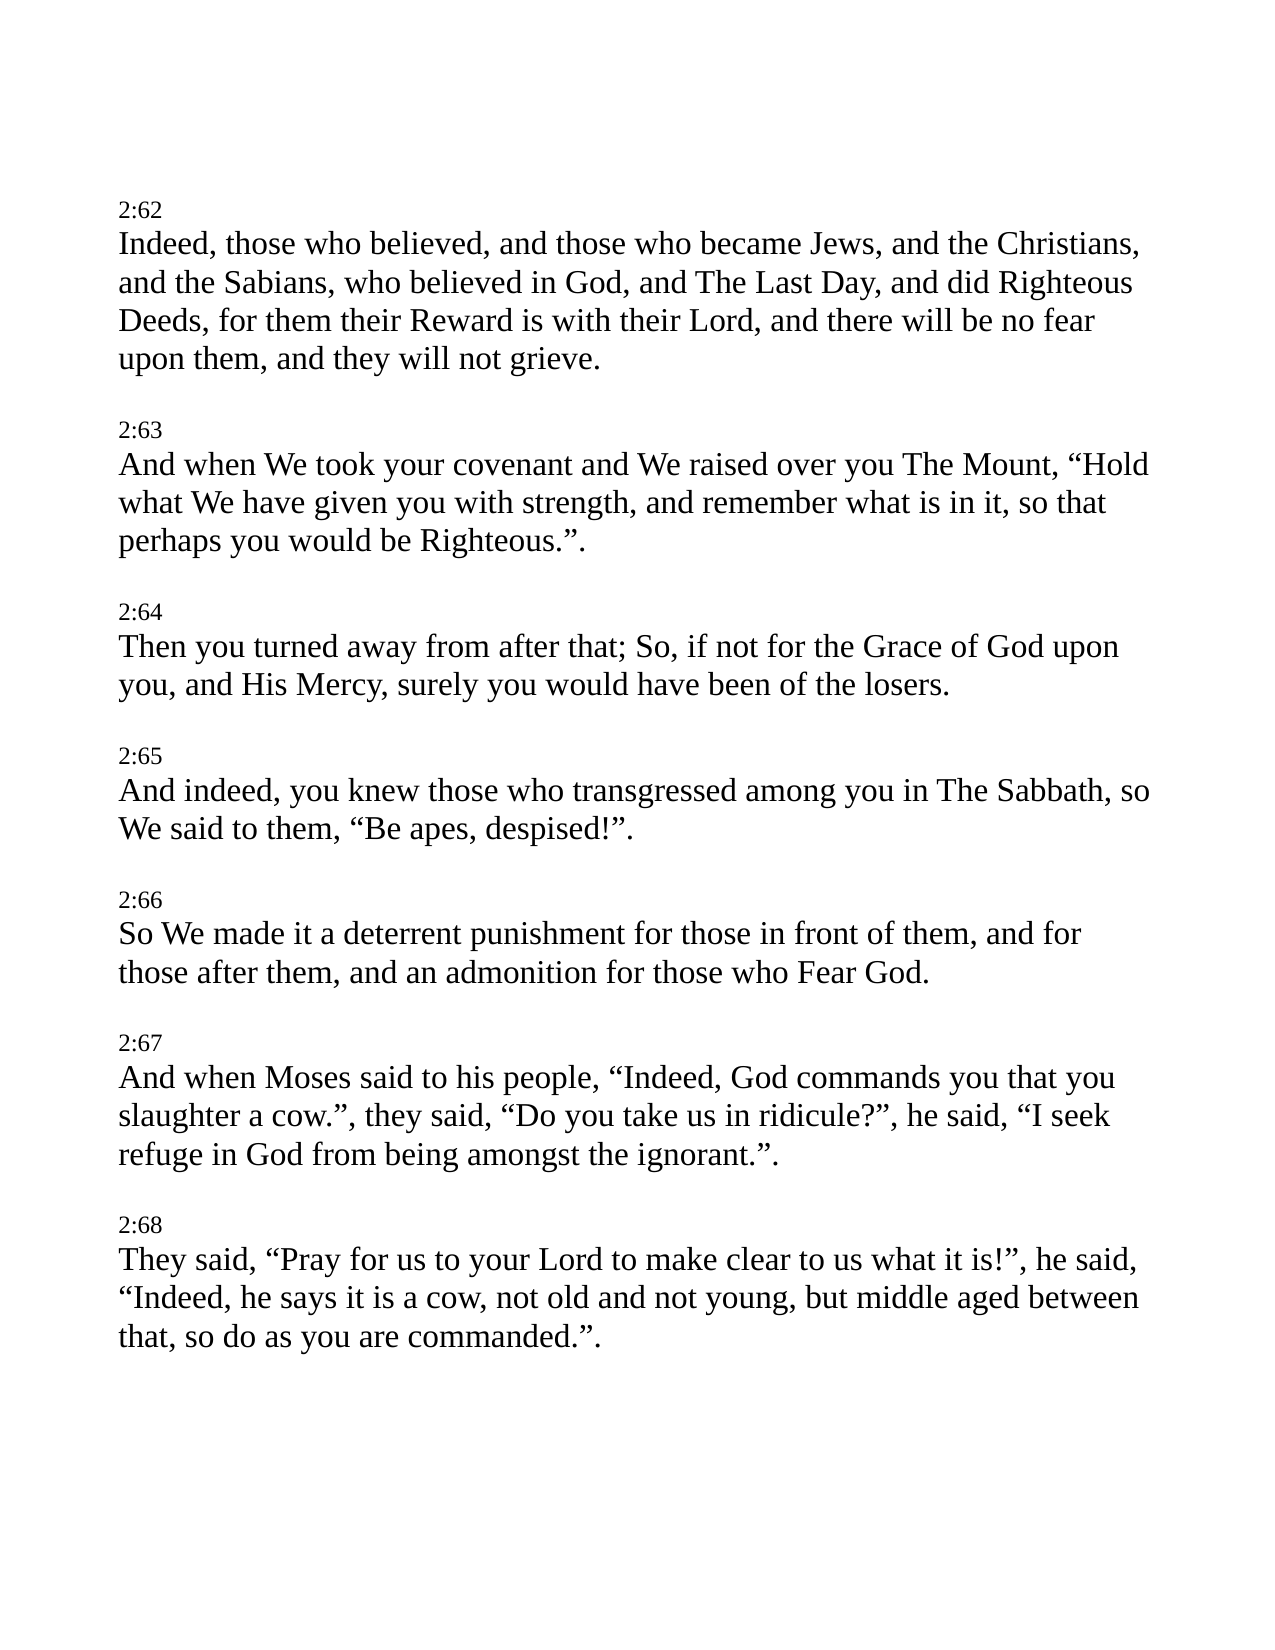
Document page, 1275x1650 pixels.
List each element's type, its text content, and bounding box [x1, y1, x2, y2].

text 2:68 [118, 1211, 1157, 1239]
text 2:62 [118, 195, 1157, 223]
text 2:67 [118, 990, 1157, 1057]
text And indeed, you knew those who transgressed among you in The Sabbath, so We said to them, “Be apes, despised!”. [118, 770, 1157, 846]
text 2:63 [118, 415, 1157, 444]
text So We made it a deterrent punishment for those in front of them, and for those after them, and an admonition for those who Fear God. [118, 913, 1157, 990]
text 2:65 [118, 741, 1157, 770]
text And when We took your covenant and We raised over you The Mount, “Hold what We have given you with strength, and remember what is in it, so that perhaps you would be Righteous.”. [118, 444, 1157, 559]
text They said, “Pray for us to your Lord to make clear to us what it is!”, he said, “Indeed, he says it is a cow, not old and not young, but middle aged between that, so do as you are commanded.”. [118, 1239, 1157, 1354]
text 2:64 [118, 597, 1157, 626]
text Indeed, those who believed, and those who became Jews, and the Christians, and the Sabians, who believed in God, and The Last Day, and did Righteous Deeds, for them their Reward is with their Lord, and there will be no fear upon them, and they will not grieve. [118, 223, 1157, 377]
text And when Moses said to his people, “Indeed, God commands you that you slaughter a cow.”, they said, “Do you take us in ridicule?”, he said, “I seek refuge in God from being amongst the ignorant.”. [118, 1057, 1157, 1172]
text Then you turned away from after that; So, if not for the Grace of God upon you, and His Mercy, surely you would have been of the losers. [118, 626, 1157, 703]
text 2:66 [118, 885, 1157, 913]
